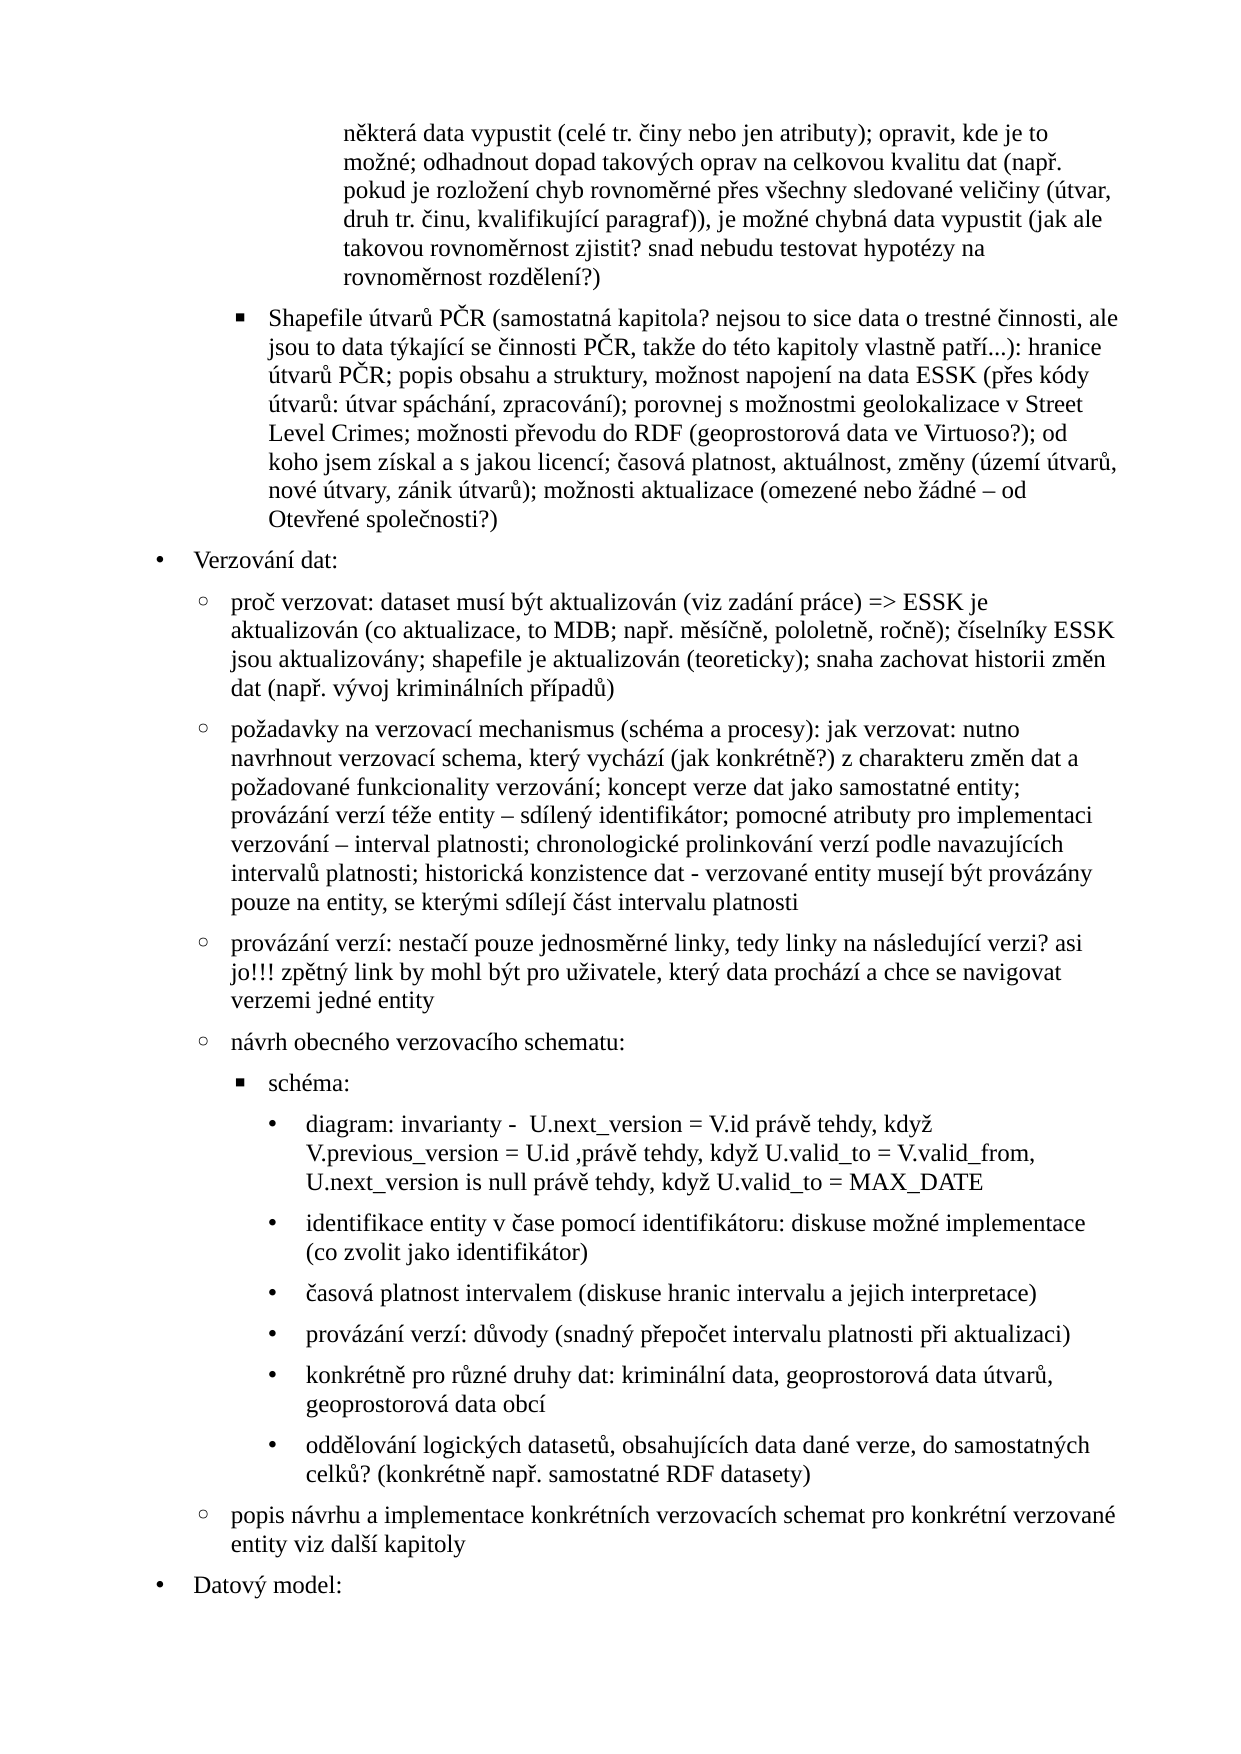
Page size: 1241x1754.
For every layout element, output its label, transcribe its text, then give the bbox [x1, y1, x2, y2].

list požadavky na verzovací mechanismus (schéma a procesy): jak verzovat: nutno navrhnout verzovací schema, který vychází (jak konkrétně?) z charakteru změn dat a požadované funkcionality verzování; koncept verze dat jako samostatné entity; provázání verzí téže entity – sdílený identifikátor; pomocné atributy pro implementaci verzování – interval platnosti; chronologické prolinkování verzí podle navazujících intervalů platnosti; historická konzistence dat - verzované entity musejí být provázány pouze na entity, se kterými sdílejí část intervalu platnosti [193, 714, 1122, 916]
list popis návrhu a implementace konkrétních verzovacích schemat pro konkrétní verzované entity viz další kapitoly [193, 1501, 1122, 1558]
list diagram: invarianty - U.next_version = V.id právě tehdy, když V.previous_version = U.id ,právě tehdy, když U.valid_to = V.valid_from, U.next_version is null právě tehdy, když U.valid_to = MAX_DATE [268, 1109, 1122, 1196]
list konkrétně pro různé druhy dat: kriminální data, geoprostorová data útvarů, geoprostorová data obcí [268, 1361, 1122, 1418]
list schéma: [231, 1068, 1122, 1097]
list Datový model: [156, 1571, 1122, 1599]
list návrh obecného verzovacího schematu: [193, 1027, 1122, 1056]
list oddělování logických datasetů, obsahujících data dané verze, do samostatných celků? (konkrétně např. samostatné RDF datasety) [268, 1431, 1122, 1488]
list některá data vypustit (celé tr. činy nebo jen atributy); opravit, kde je to možné; odhadnout dopad takových oprav na celkovou kvalitu dat (např. pokud je rozložení chyb rovnoměrné přes všechny sledované veličiny (útvar, druh tr. činu, kvalifikující paragraf)), je možné chybná data vypustit (jak ale takovou rovnoměrnost zjistit? snad nebudu testovat hypotézy na rovnoměrnost rozdělení?) [306, 118, 1122, 291]
list proč verzovat: dataset musí být aktualizován (viz zadání práce) => ESSK je aktualizován (co aktualizace, to MDB; např. měsíčně, pololetně, ročně); číselníky ESSK jsou aktualizovány; shapefile je aktualizován (teoreticky); snaha zachovat historii změn dat (např. vývoj kriminálních případů) [193, 587, 1122, 702]
list Shapefile útvarů PČR (samostatná kapitola? nejsou to sice data o trestné činnosti, ale jsou to data týkající se činnosti PČR, takže do této kapitoly vlastně patří...): hranice útvarů PČR; popis obsahu a struktury, možnost napojení na data ESSK (přes kódy útvarů: útvar spáchání, zpracování); porovnej s možnostmi geolokalizace v Street Level Crimes; možnosti převodu do RDF (geoprostorová data ve Virtuoso?); od koho jsem získal a s jakou licencí; časová platnost, aktuálnost, změny (území útvarů, nové útvary, zánik útvarů); možnosti aktualizace (omezené nebo žádné – od Otevřené společnosti?) [231, 303, 1122, 533]
list Verzování dat: [156, 546, 1122, 574]
list časová platnost intervalem (diskuse hranic intervalu a jejich interpretace) [268, 1278, 1122, 1307]
list provázání verzí: nestačí pouze jednosměrné linky, tedy linky na následující verzi? asi jo!!! zpětný link by mohl být pro uživatele, který data prochází a chce se navigovat verzemi jedné entity [193, 928, 1122, 1014]
list provázání verzí: důvody (snadný přepočet intervalu platnosti při aktualizaci) [268, 1319, 1122, 1348]
list identifikace entity v čase pomocí identifikátoru: diskuse možné implementace (co zvolit jako identifikátor) [268, 1208, 1122, 1266]
